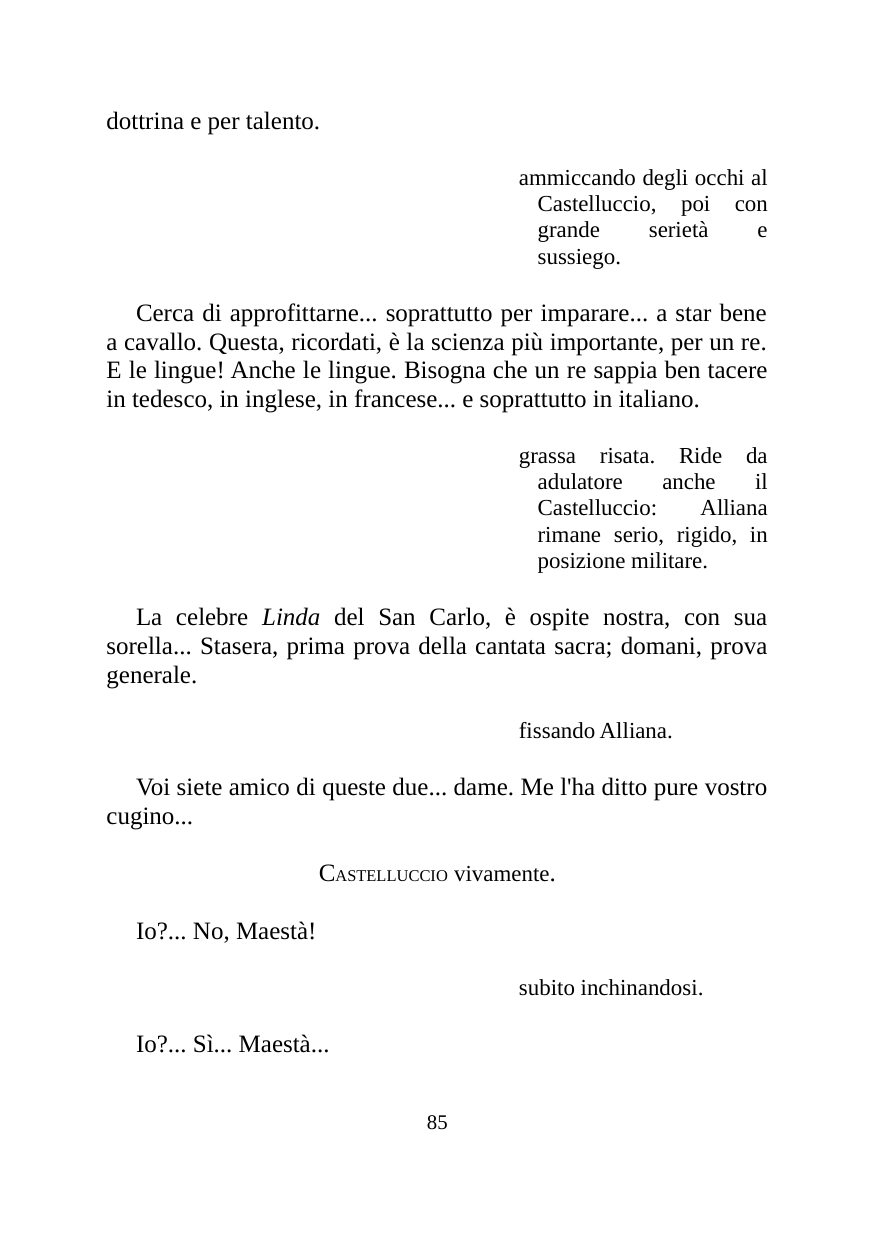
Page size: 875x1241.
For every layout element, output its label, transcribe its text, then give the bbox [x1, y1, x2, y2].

text ammiccando degli occhi al Castelluccio, poi con grande serietà e sussiego. [519, 164, 768, 269]
text Voi siete amico di queste due... dame. Me l'ha ditto pure vostro cugino... [106, 772, 768, 830]
text Cerca di approfittarne... soprattutto per imparare... a star bene a cavallo. Questa, ricordati, è la scienza più importante, per un re. E le lingue! Anche le lingue. Bisogna che un re sappia ben tacere in tedesco, in inglese, in francese... e soprattutto in italiano. [106, 298, 768, 413]
text subito inchinandosi. [519, 973, 768, 1000]
text dottrina e per talento. [106, 106, 768, 135]
text Castelluccio vivamente. [106, 858, 768, 887]
text Io?... No, Maestà! [106, 916, 768, 945]
text grassa risata. Ride da adulatore anche il Castelluccio: Alliana rimane serio, rigido, in posizione militare. [519, 442, 768, 573]
text Io?... Sì... Maestà... [106, 1029, 768, 1057]
text La celebre Linda del San Carlo, è ospite nostra, con sua sorella... Stasera, prima prova della cantata sacra; domani, prova generale. [106, 602, 768, 688]
text fissando Alliana. [519, 717, 768, 743]
